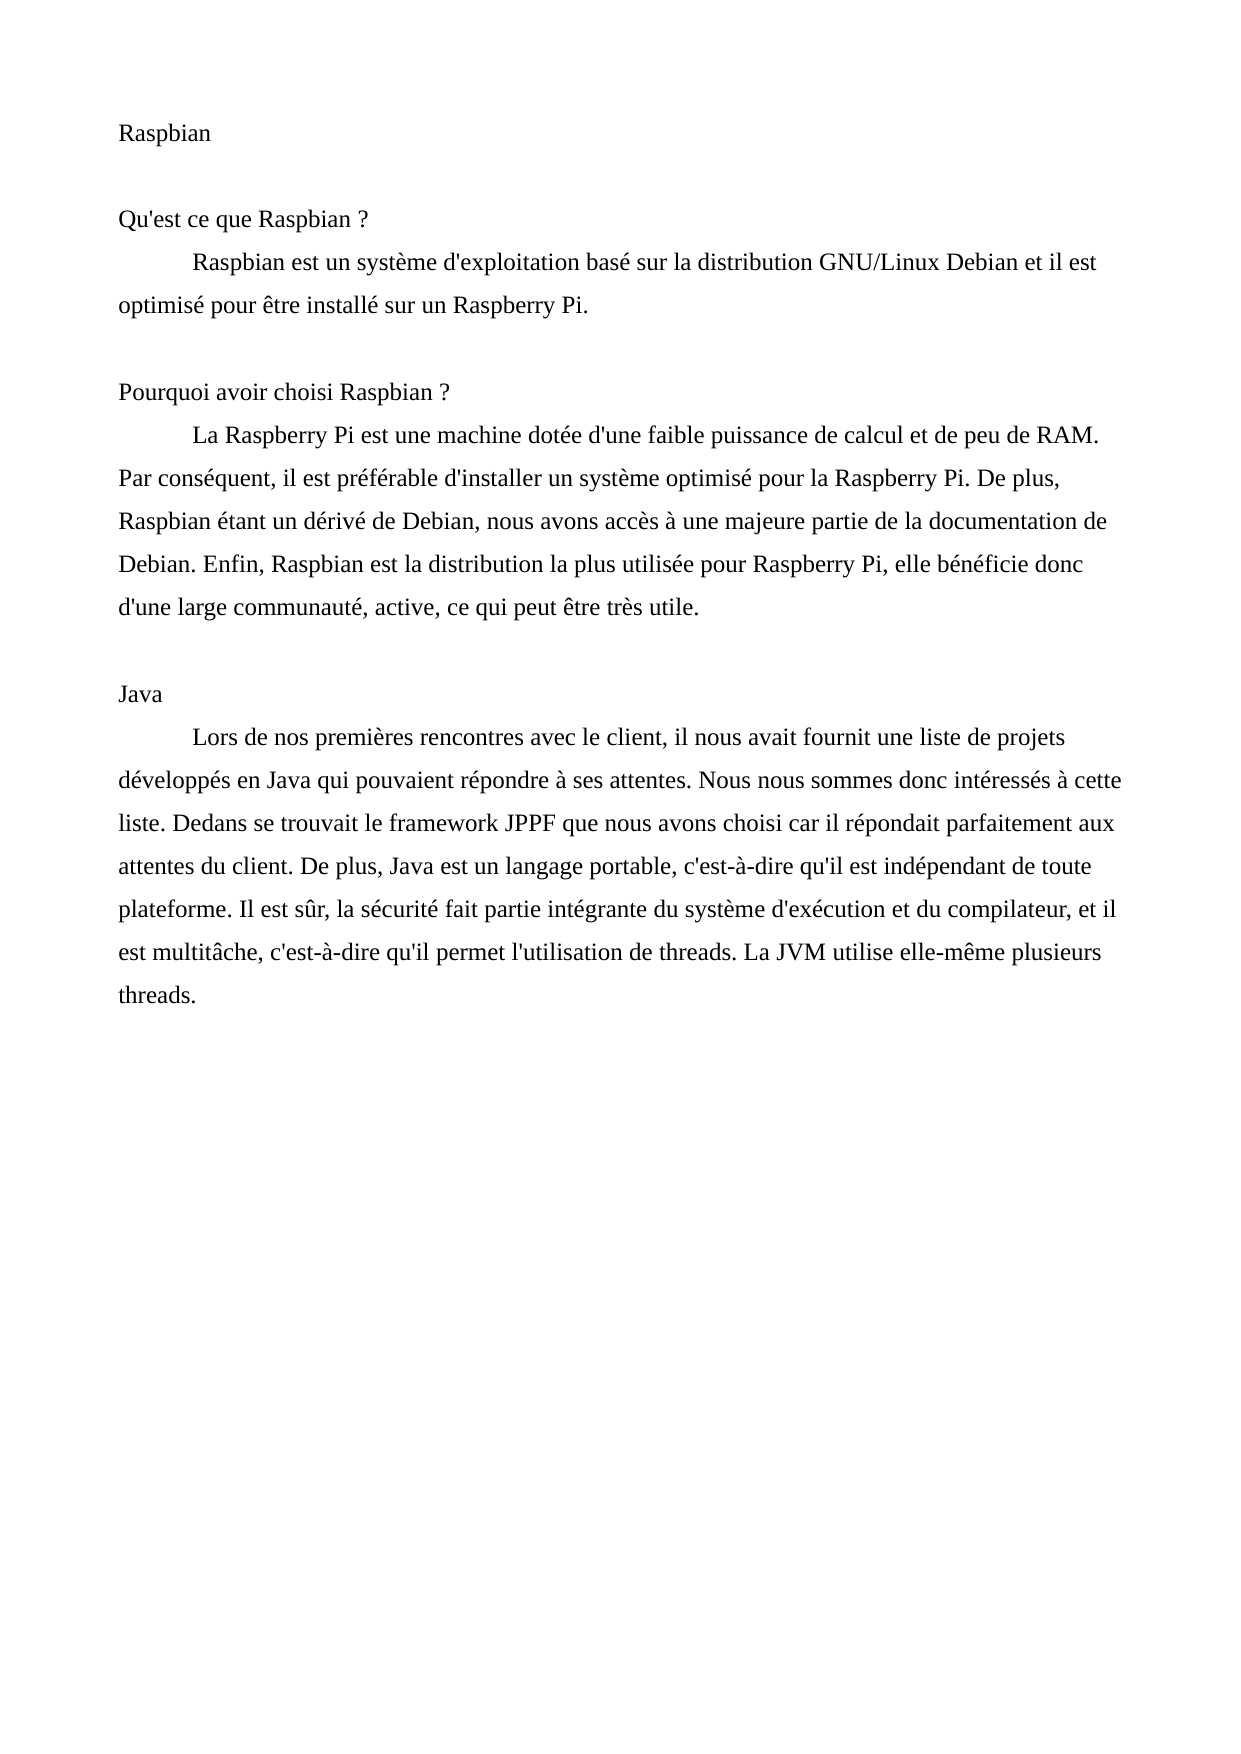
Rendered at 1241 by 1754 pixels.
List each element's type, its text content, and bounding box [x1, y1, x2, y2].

text Qu'est ce que Raspbian ? [118, 204, 1122, 233]
text Raspbian [118, 118, 1122, 147]
text Pourquoi avoir choisi Raspbian ? [118, 377, 1122, 406]
text Lors de nos premières rencontres avec le client, il nous avait fournit une liste de projets développés en Java qui pouvaient répondre à ses attentes. Nous nous sommes donc intéressés à cette liste. Dedans se trouvait le framework JPPF que nous avons choisi car il répondait parfaitement aux attentes du client. De plus, Java est un langage portable, c'est-à-dire qu'il est indépendant de toute plateforme. Il est sûr, la sécurité fait partie intégrante du système d'exécution et du compilateur, et il est multitâche, c'est-à-dire qu'il permet l'utilisation de threads. La JVM utilise elle-même plusieurs threads. [118, 722, 1122, 1009]
text Java [118, 679, 1122, 707]
text La Raspberry Pi est une machine dotée d'une faible puissance de calcul et de peu de RAM. Par conséquent, il est préférable d'installer un système optimisé pour la Raspberry Pi. De plus, Raspbian étant un dérivé de Debian, nous avons accès à une majeure partie de la documentation de Debian. Enfin, Raspbian est la distribution la plus utilisée pour Raspberry Pi, elle bénéficie donc d'une large communauté, active, ce qui peut être très utile. [118, 420, 1122, 621]
text Raspbian est un système d'exploitation basé sur la distribution GNU/Linux Debian et il est optimisé pour être installé sur un Raspberry Pi. [118, 247, 1122, 319]
